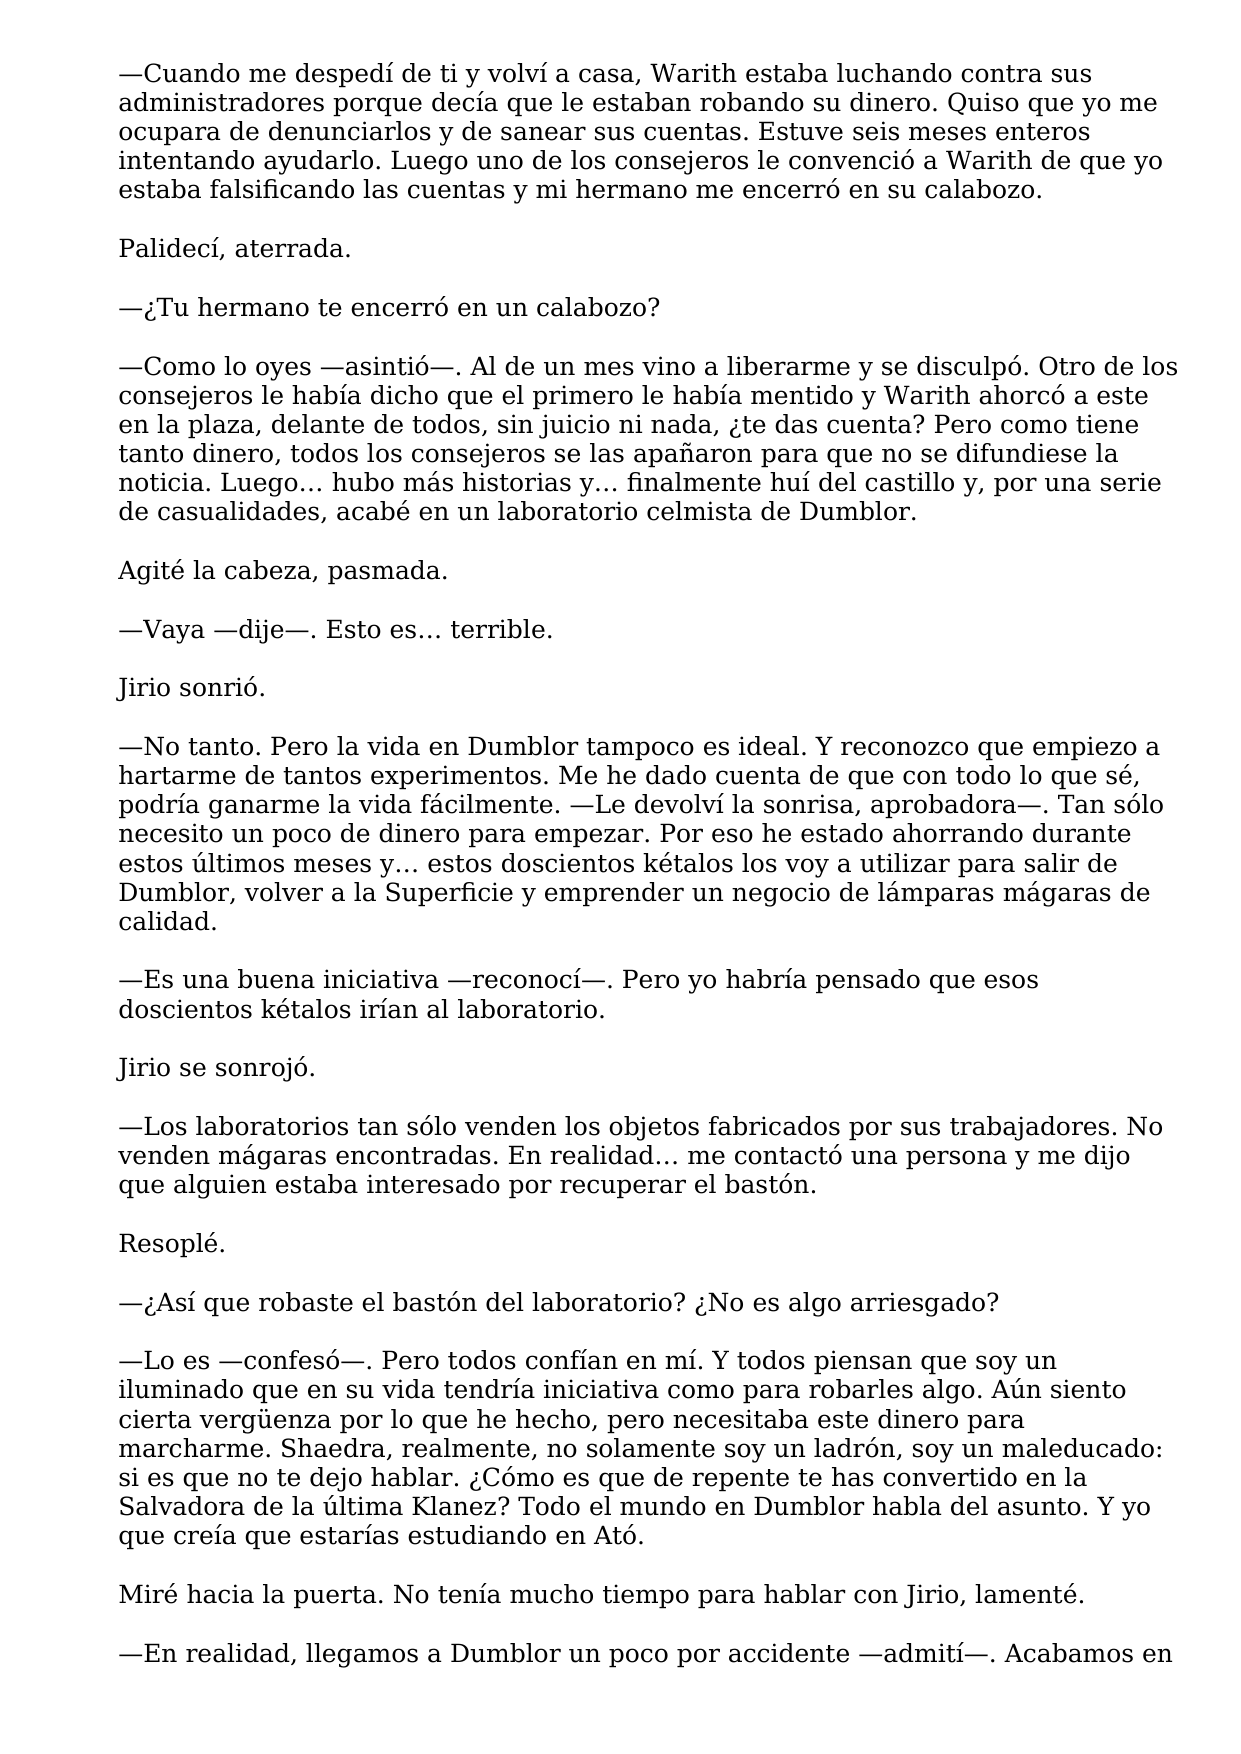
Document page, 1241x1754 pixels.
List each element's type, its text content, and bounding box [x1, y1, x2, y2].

text —¿Tu hermano te encerró en un calabozo? [118, 293, 1181, 322]
text —Los laboratorios tan sólo venden los objetos fabricados por sus trabajadores. No venden mágaras encontradas. En realidad… me contactó una persona y me dijo que alguien estaba interesado por recuperar el bastón. [118, 1112, 1181, 1200]
text Miré hacia la puerta. No tenía mucho tiempo para hablar con Jirio, lamenté. [118, 1580, 1181, 1609]
text —Cuando me despedí de ti y volví a casa, Warith estaba luchando contra sus administradores porque decía que le estaban robando su dinero. Quiso que yo me ocupara de denunciarlos y de sanear sus cuentas. Estuve seis meses enteros intentando ayudarlo. Luego uno de los consejeros le convenció a Warith de que yo estaba falsificando las cuentas y mi hermano me encerró en su calabozo. [118, 59, 1181, 205]
text —Vaya —dije—. Esto es… terrible. [118, 615, 1181, 644]
text Jirio se sonrojó. [118, 1053, 1181, 1083]
text Agité la cabeza, pasmada. [118, 556, 1181, 585]
text —Es una buena iniciativa —reconocí—. Pero yo habría pensado que esos doscientos kétalos irían al laboratorio. [118, 966, 1181, 1024]
text —No tanto. Pero la vida en Dumblor tampoco es ideal. Y reconozco que empiezo a hartarme de tantos experimentos. Me he dado cuenta de que con todo lo que sé, podría ganarme la vida fácilmente. —Le devolví la sonrisa, aprobadora—. Tan sólo necesito un poco de dinero para empezar. Por eso he estado ahorrando durante estos últimos meses y… estos doscientos kétalos los voy a utilizar para salir de Dumblor, volver a la Superficie y emprender un negocio de lámparas mágaras de calidad. [118, 732, 1181, 936]
text —¿Así que robaste el bastón del laboratorio? ¿No es algo arriesgado? [118, 1288, 1181, 1317]
text —Como lo oyes —asintió—. Al de un mes vino a liberarme y se disculpó. Otro de los consejeros le había dicho que el primero le había mentido y Warith ahorcó a este en la plaza, delante de todos, sin juicio ni nada, ¿te das cuenta? Pero como tiene tanto dinero, todos los consejeros se las apañaron para que no se difundiese la noticia. Luego… hubo más historias y… finalmente huí del castillo y, por una serie de casualidades, acabé en un laboratorio celmista de Dumblor. [118, 352, 1181, 527]
text Resoplé. [118, 1229, 1181, 1258]
text —Lo es —confesó—. Pero todos confían en mí. Y todos piensan que soy un iluminado que en su vida tendría iniciativa como para robarles algo. Aún siento cierta vergüenza por lo que he hecho, pero necesitaba este dinero para marcharme. Shaedra, realmente, no solamente soy un ladrón, soy un maleducado: si es que no te dejo hablar. ¿Cómo es que de repente te has convertido en la Salvadora de la última Klanez? Todo el mundo en Dumblor habla del asunto. Y yo que creía que estarías estudiando en Ató. [118, 1346, 1181, 1551]
text Palidecí, aterrada. [118, 234, 1181, 263]
text Jirio sonrió. [118, 673, 1181, 703]
text —En realidad, llegamos a Dumblor un poco por accidente —admití—. Acabamos en [118, 1639, 1181, 1668]
